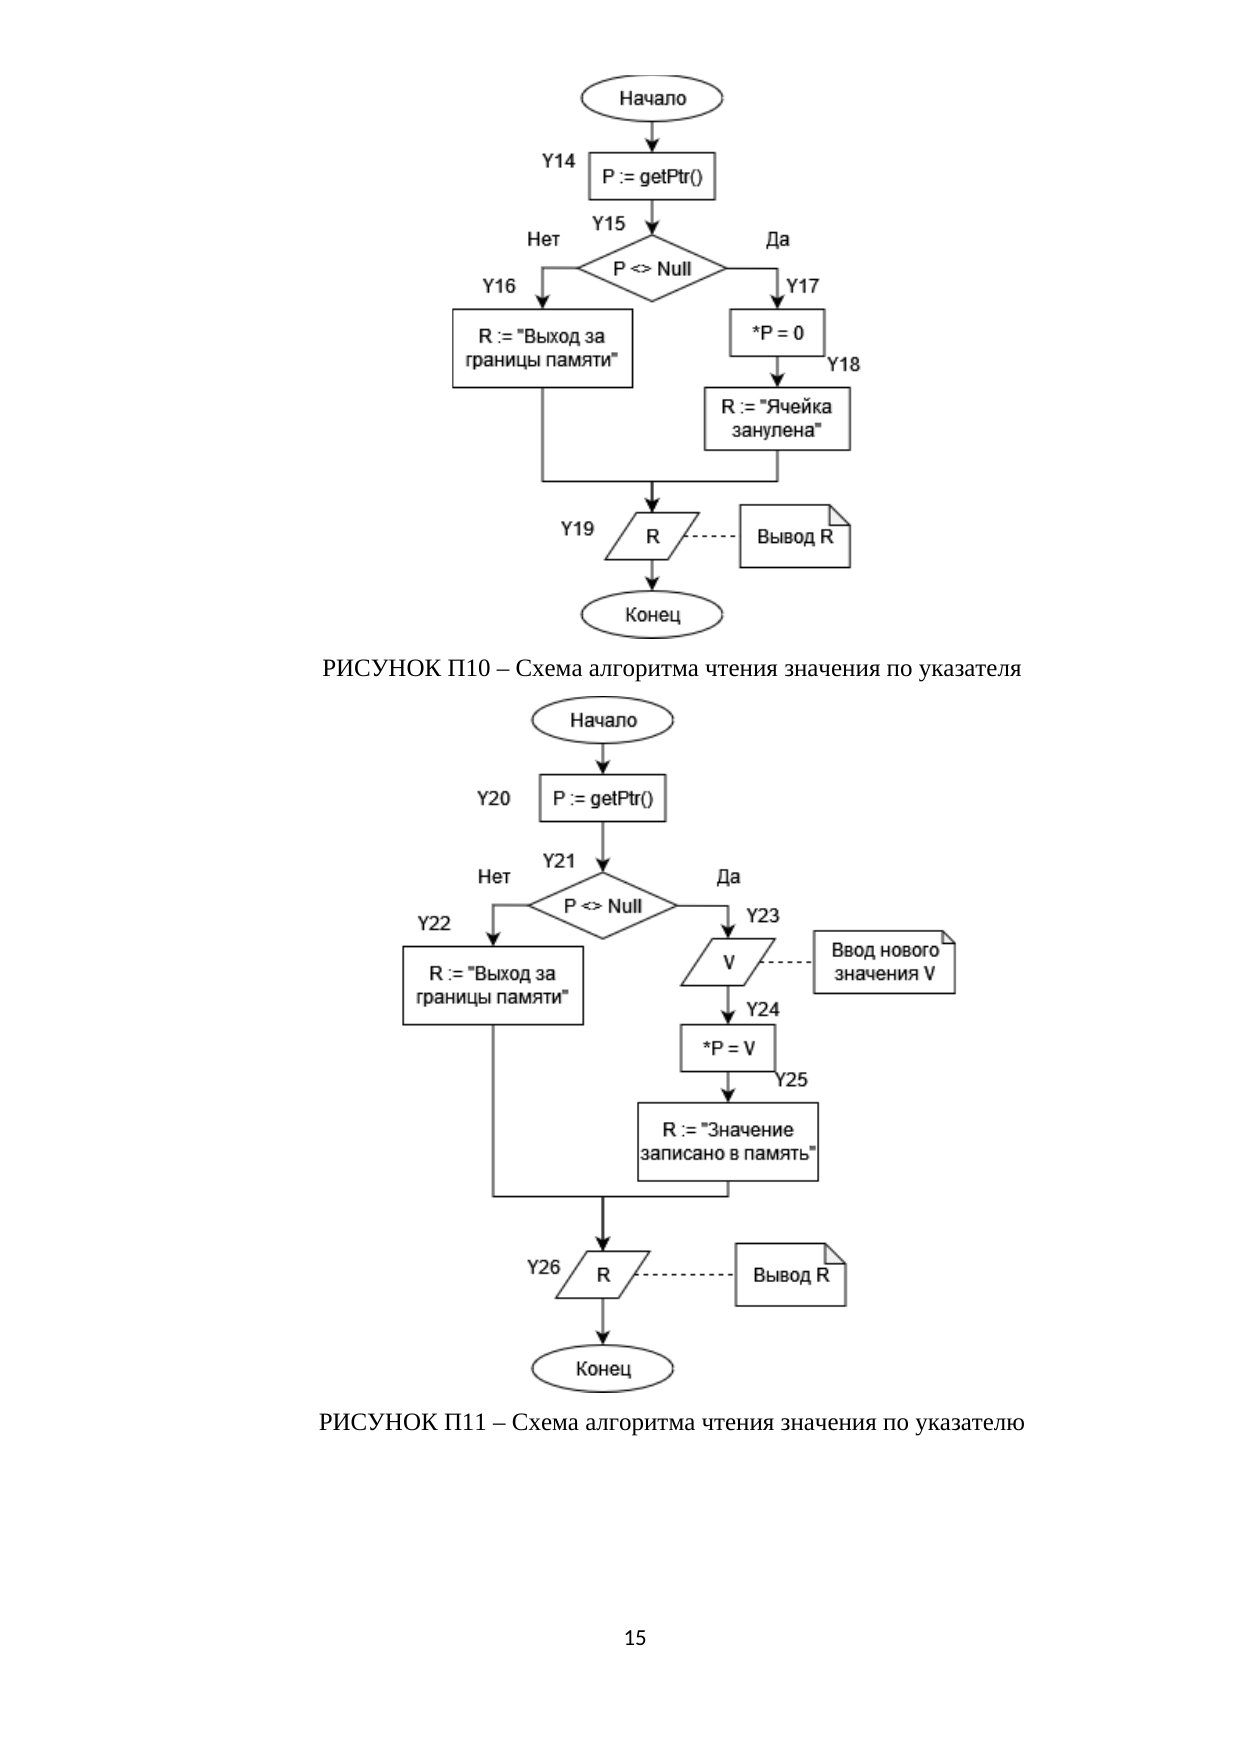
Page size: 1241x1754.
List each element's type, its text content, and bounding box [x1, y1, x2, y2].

text РИСУНОК П10 – Схема алгоритма чтения значения по указателя [118, 653, 1152, 682]
text РИСУНОК П11 – Схема алгоритма чтения значения по указателю [118, 1407, 1152, 1436]
